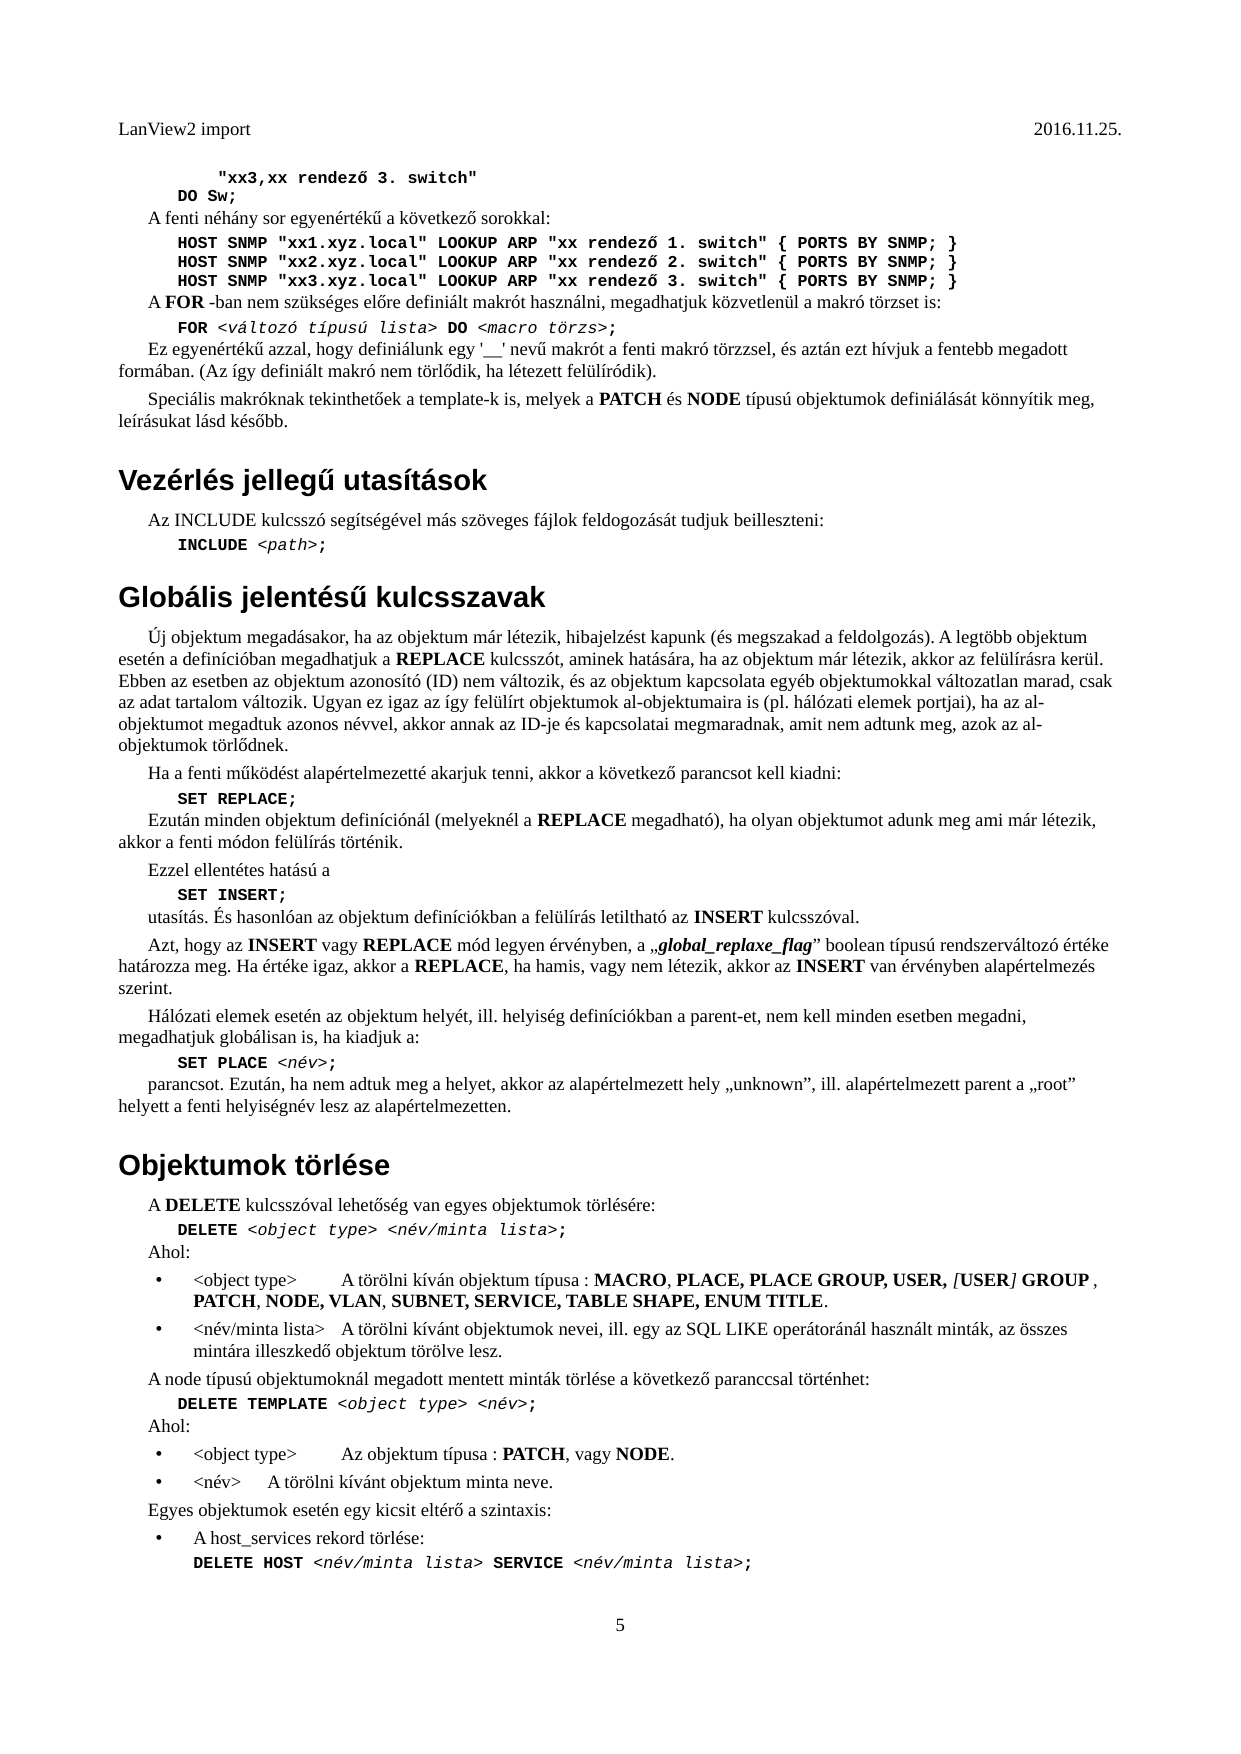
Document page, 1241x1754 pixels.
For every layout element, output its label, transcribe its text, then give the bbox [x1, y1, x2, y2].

text A fenti néhány sor egyenértékű a következő sorokkal: [118, 207, 1122, 228]
list <név> A törölni kívánt objektum minta neve. [156, 1471, 1122, 1492]
list <object type> A törölni kíván objektum típusa : MACRO, PLACE, PLACE GROUP, USER, [USER] GROUP , PATCH, NODE, VLAN, SUBNET, SERVICE, TABLE SHAPE, ENUM TITLE. [156, 1269, 1122, 1312]
text Egyes objektumok esetén egy kicsit eltérő a szintaxis: [118, 1499, 1122, 1520]
text parancsot. Ezután, ha nem adtuk meg a helyet, akkor az alapértelmezett hely „unknown”, ill. alapértelmezett parent a „root” helyett a fenti helyiségnév lesz az alapértelmezetten. [118, 1073, 1122, 1116]
list A host_services rekord törlése: [156, 1527, 1122, 1548]
text Ahol: [118, 1241, 1122, 1262]
text Ezzel ellentétes hatású a [118, 859, 1122, 880]
text Ezután minden objektum definíciónál (melyeknél a REPLACE megadható), ha olyan objektumot adunk meg ami már létezik, akkor a fenti módon felülírás történik. [118, 809, 1122, 852]
list DELETE HOST <név/minta lista> SERVICE <név/minta lista>; [156, 1555, 1122, 1574]
text INCLUDE <path>; [177, 537, 1122, 555]
text utasítás. És hasonlóan az objektum definíciókban a felülírás letiltható az INSERT kulcsszóval. [118, 906, 1122, 927]
text Az INCLUDE kulcsszó segítségével más szöveges fájlok feldogozását tudjuk beilleszteni: [118, 508, 1122, 530]
text SET REPLACE; [177, 790, 1122, 809]
text HOST SNMP "xx1.xyz.local" LOOKUP ARP "xx rendező 1. switch" { PORTS BY SNMP; } [177, 235, 1122, 254]
text DELETE TEMPLATE <object type> <név>; [177, 1396, 1122, 1415]
text A DELETE kulcsszóval lehetőség van egyes objektumok törlésére: [118, 1194, 1122, 1215]
text Azt, hogy az INSERT vagy REPLACE mód legyen érvényben, a „global_replaxe_flag” boolean típusú rendszerváltozó értéke határozza meg. Ha értéke igaz, akkor a REPLACE, ha hamis, vagy nem létezik, akkor az INSERT van érvényben alapértelmezés szerint. [118, 934, 1122, 998]
text Hálózati elemek esetén az objektum helyét, ill. helyiség definíciókban a parent-et, nem kell minden esetben megadni, megadhatjuk globálisan is, ha kiadjuk a: [118, 1005, 1122, 1048]
list <név/minta lista> A törölni kívánt objektumok nevei, ill. egy az SQL LIKE operátoránál használt minták, az összes mintára illeszkedő objektum törölve lesz. [156, 1318, 1122, 1361]
list <object type> Az objektum típusa : PATCH, vagy NODE. [156, 1443, 1122, 1464]
text Ha a fenti működést alapértelmezetté akarjuk tenni, akkor a következő parancsot kell kiadni: [118, 762, 1122, 784]
text HOST SNMP "xx3.xyz.local" LOOKUP ARP "xx rendező 3. switch" { PORTS BY SNMP; } [177, 273, 1122, 291]
subtitle Vezérlés jellegű utasítások [118, 462, 1122, 496]
text DELETE <object type> <név/minta lista>; [177, 1222, 1122, 1241]
subtitle Globális jelentésű kulcsszavak [118, 580, 1122, 614]
text A FOR -ban nem szükséges előre definiált makrót használni, megadhatjuk közvetlenül a makró törzset is: [118, 291, 1122, 313]
text SET INSERT; [177, 887, 1122, 906]
subtitle Objektumok törlése [118, 1148, 1122, 1181]
text Új objektum megadásakor, ha az objektum már létezik, hibajelzést kapunk (és megszakad a feldolgozás). A legtöbb objektum esetén a definícióban megadhatjuk a REPLACE kulcsszót, aminek hatására, ha az objektum már létezik, akkor az felülírásra kerül. Ebben az esetben az objektum azonosító (ID) nem változik, és az objektum kapcsolata egyéb objektumokkal változatlan marad, csak az adat tartalom változik. Ugyan ez igaz az így felülírt objektumok al-objektumaira is (pl. hálózati elemek portjai), ha az al-objektumot megadtuk azonos névvel, akkor annak az ID-je és kapcsolatai megmaradnak, amit nem adtunk meg, azok az al-objektumok törlődnek. [118, 626, 1122, 756]
text Speciális makróknak tekinthetőek a template-k is, melyek a PATCH és NODE típusú objektumok definiálását könnyítik meg, leírásukat lásd később. [118, 388, 1122, 431]
text Ez egyenértékű azzal, hogy definiálunk egy '__' nevű makrót a fenti makró törzzsel, és aztán ezt hívjuk a fentebb megadott formában. (Az így definiált makró nem törlődik, ha létezett felülíródik). [118, 338, 1122, 381]
text HOST SNMP "xx2.xyz.local" LOOKUP ARP "xx rendező 2. switch" { PORTS BY SNMP; } [177, 254, 1122, 273]
text Ahol: [118, 1415, 1122, 1436]
text FOR <változó típusú lista> DO <macro törzs>; [177, 319, 1122, 338]
text DO Sw; [177, 188, 1122, 207]
text SET PLACE <név>; [177, 1054, 1122, 1073]
text A node típusú objektumoknál megadott mentett minták törlése a következő paranccsal történhet: [118, 1368, 1122, 1389]
text "xx3,xx rendező 3. switch" [177, 169, 1122, 188]
